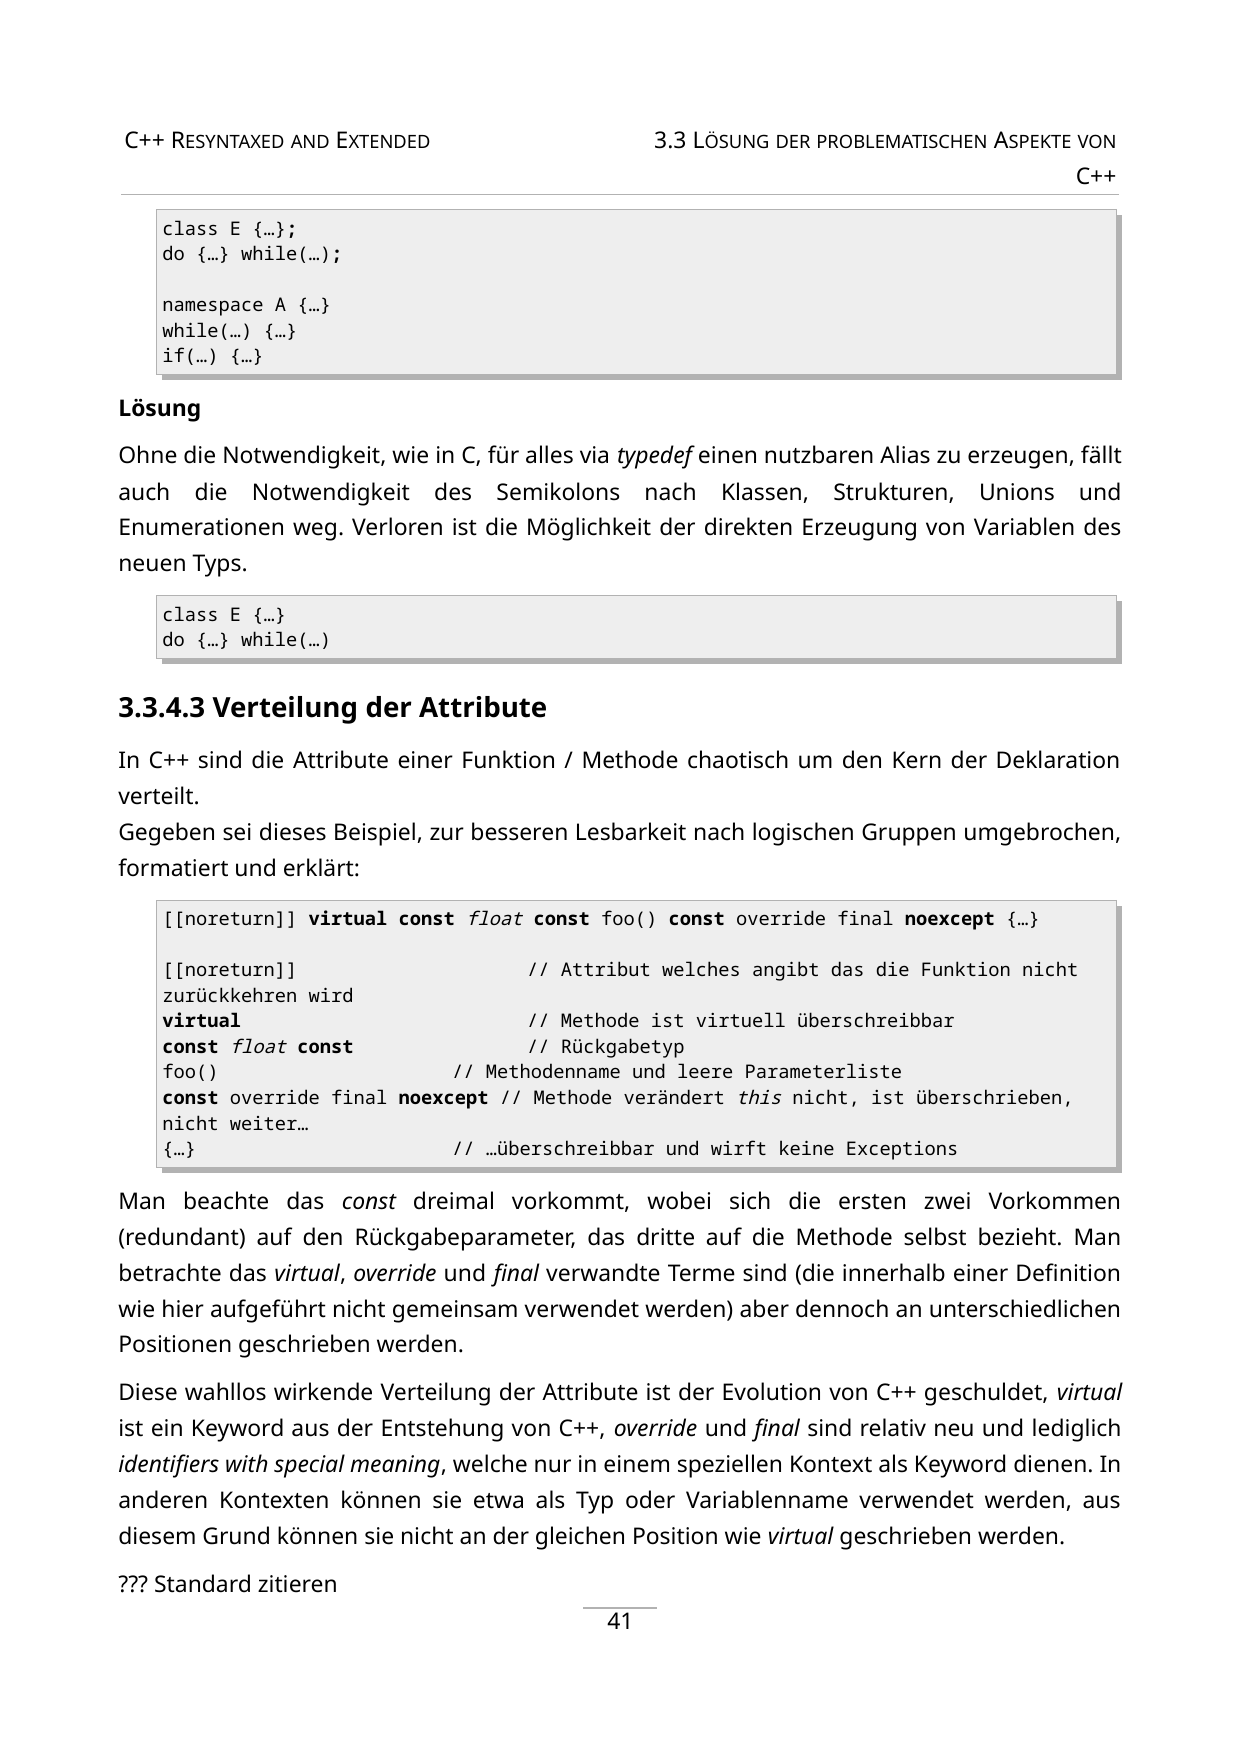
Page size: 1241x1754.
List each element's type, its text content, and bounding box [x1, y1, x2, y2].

text In C++ sind die Attribute einer Funktion / Methode chaotisch um den Kern der Deklaration verteilt. Gegeben sei dieses Beispiel, zur besseren Lesbarkeit nach logischen Gruppen umgebrochen, formatiert und erklärt: [118, 744, 1122, 883]
text class E {…} do {…} while(…) [157, 596, 1116, 658]
text ??? Standard zitieren [118, 1568, 1122, 1599]
text Lösung [118, 392, 1122, 423]
text class E {…}; do {…} while(…); namespace A {…} while(…) {…} if(…) {…} [157, 210, 1116, 374]
subtitle Verteilung der Attribute [118, 688, 1122, 726]
text Diese wahllos wirkende Verteilung der Attribute ist der Evolution von C++ geschuldet, virtual ist ein Keyword aus der Entstehung von C++, override und final sind relativ neu und lediglich identifiers with special meaning, welche nur in einem speziellen Kontext als Keyword dienen. In anderen Kontexten können sie etwa als Typ oder Variablenname verwendet werden, aus diesem Grund können sie nicht an der gleichen Position wie virtual geschrieben werden. [118, 1376, 1122, 1551]
text Ohne die Notwendigkeit, wie in C, für alles via typedef einen nutzbaren Alias zu erzeugen, fällt auch die Notwendigkeit des Semikolons nach Klassen, Strukturen, Unions und Enumerationen weg. Verloren ist die Möglichkeit der direkten Erzeugung von Variablen des neuen Typs. [118, 439, 1122, 578]
text [[noreturn]] virtual const float const foo() const override final noexcept {…} [[noreturn]] // Attribut welches angibt das die Funktion nicht zurückkehren wird virtual // Methode ist virtuell überschreibbar const float const // Rückgabetyp foo() // Methodenname und leere Parameterliste const override final noexcept // Methode verändert this nicht, ist überschrieben, nicht weiter… {…} // …überschreibbar und wirft keine Exceptions [157, 901, 1116, 1167]
text Man beachte das const dreimal vorkommt, wobei sich die ersten zwei Vorkommen (redundant) auf den Rückgabeparameter, das dritte auf die Methode selbst bezieht. Man betrachte das virtual, override und final verwandte Terme sind (die innerhalb einer Definition wie hier aufgeführt nicht gemeinsam verwendet werden) aber dennoch an unterschiedlichen Positionen geschrieben werden. [118, 1185, 1122, 1360]
